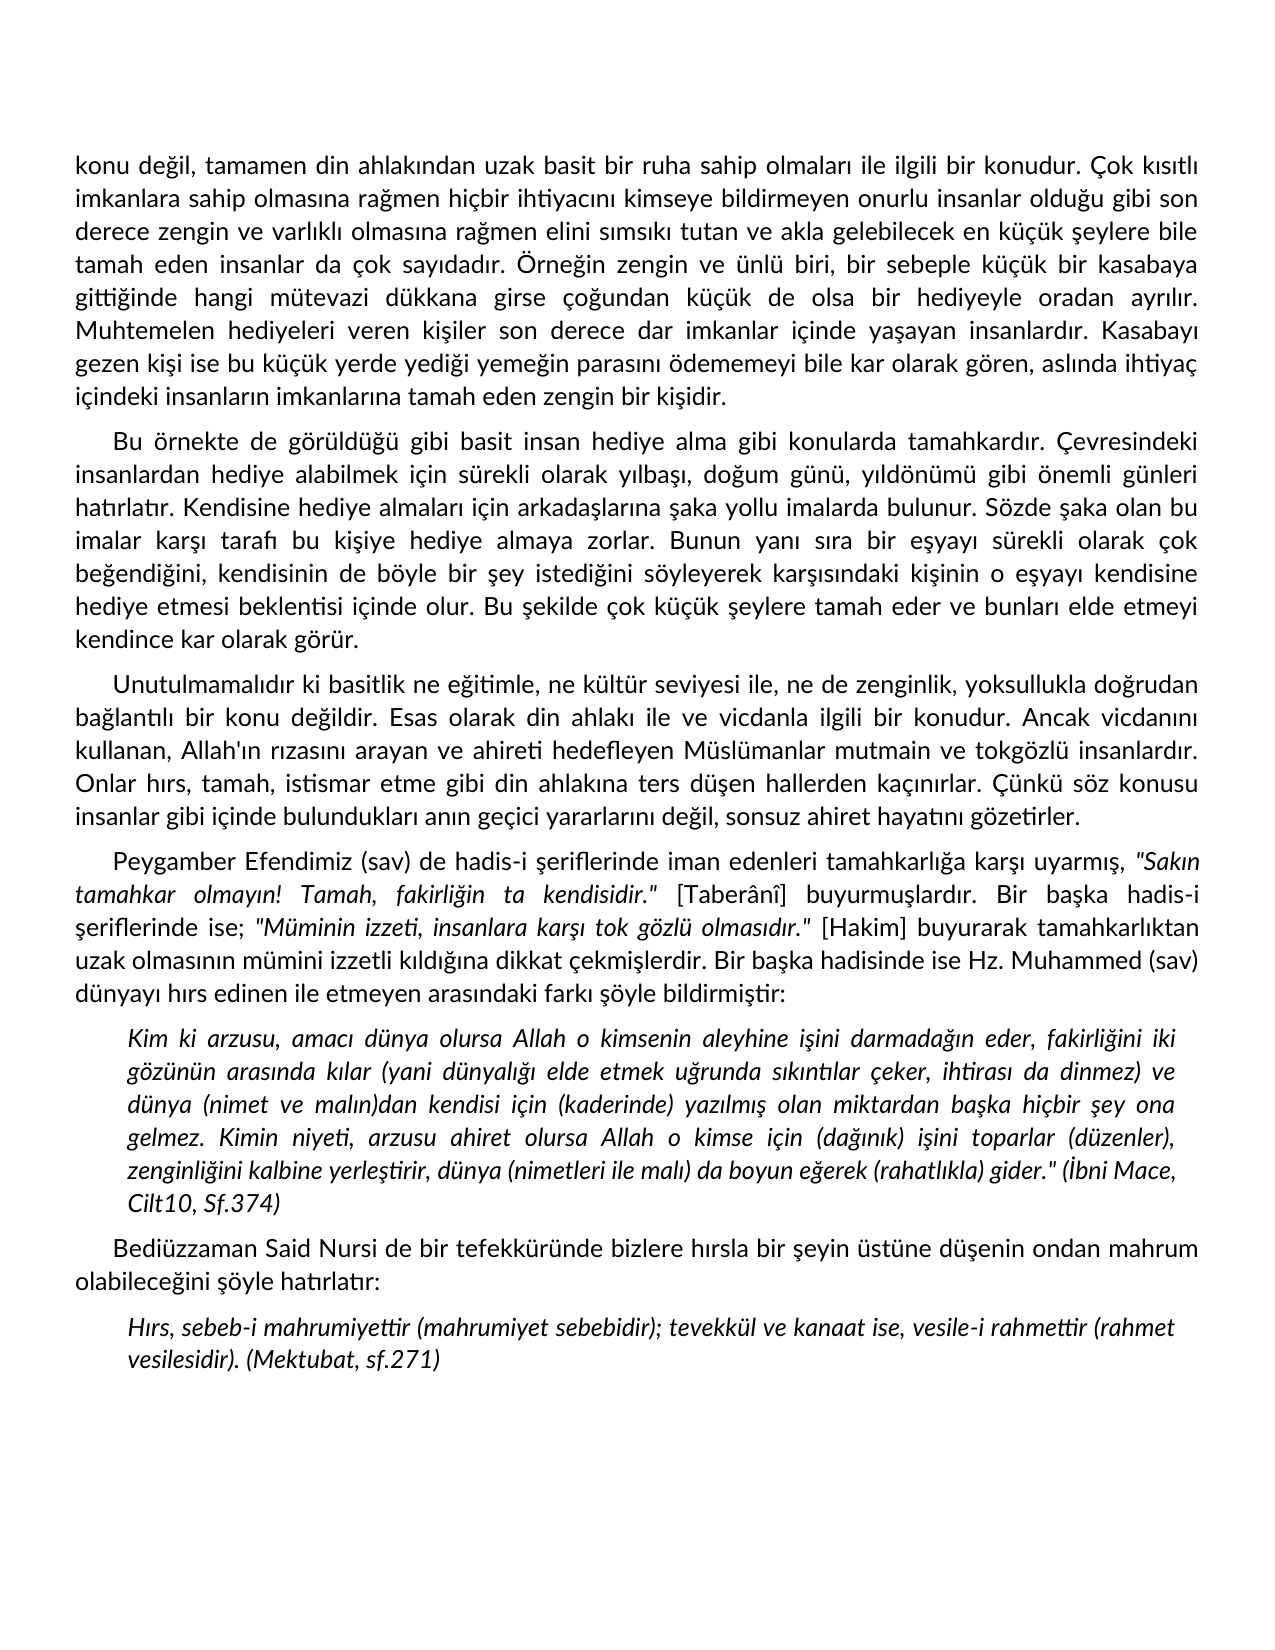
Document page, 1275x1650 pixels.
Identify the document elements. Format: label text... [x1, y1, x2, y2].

text Kim ki arzusu, amacı dünya olursa Allah o kimsenin aleyhine işini darmadağın eder, fakirliğini iki gözünün arasında kılar (yani dünyalığı elde etmek uğrunda sıkıntılar çeker, ihtirası da dinmez) ve dünya (nimet ve malın)dan kendisi için (kaderinde) yazılmış olan miktardan başka hiçbir şey ona gelmez. Kimin niyeti, arzusu ahiret olursa Allah o kimse için (dağınık) işini toparlar (düzenler), zenginliğini kalbine yerleştirir, dünya (nimetleri ile malı) da boyun eğerek (rahatlıkla) gider." (İbni Mace, Cilt10, Sf.374) [127, 1023, 1177, 1217]
text Hırs, sebeb-i mahrumiyettir (mahrumiyet sebebidir); tevekkül ve kanaat ise, vesile-i rahmettir (rahmet vesilesidir). (Mektubat, sf.271) [127, 1311, 1177, 1374]
text konu değil, tamamen din ahlakından uzak basit bir ruha sahip olmaları ile ilgili bir konudur. Çok kısıtlı imkanlara sahip olmasına rağmen hiçbir ihtiyacını kimseye bildirmeyen onurlu insanlar olduğu gibi son derece zengin ve varlıklı olmasına rağmen elini sımsıkı tutan ve akla gelebilecek en küçük şeylere bile tamah eden insanlar da çok sayıdadır. Örneğin zengin ve ünlü biri, bir sebeple küçük bir kasabaya gittiğinde hangi mütevazi dükkana girse çoğundan küçük de olsa bir hediyeyle oradan ayrılır. Muhtemelen hediyeleri veren kişiler son derece dar imkanlar içinde yaşayan insanlardır. Kasabayı gezen kişi ise bu küçük yerde yediği yemeğin parasını ödememeyi bile kar olarak gören, aslında ihtiyaç içindeki insanların imkanlarına tamah eden zengin bir kişidir. [75, 150, 1200, 410]
text Bu örnekte de görüldüğü gibi basit insan hediye alma gibi konularda tamahkardır. Çevresindeki insanlardan hediye alabilmek için sürekli olarak yılbaşı, doğum günü, yıldönümü gibi önemli günleri hatırlatır. Kendisine hediye almaları için arkadaşlarına şaka yollu imalarda bulunur. Sözde şaka olan bu imalar karşı tarafı bu kişiye hediye almaya zorlar. Bunun yanı sıra bir eşyayı sürekli olarak çok beğendiğini, kendisinin de böyle bir şey istediğini söyleyerek karşısındaki kişinin o eşyayı kendisine hediye etmesi beklentisi içinde olur. Bu şekilde çok küçük şeylere tamah eder ve bunları elde etmeyi kendince kar olarak görür. [75, 426, 1200, 653]
text Peygamber Efendimiz (sav) de hadis-i şeriflerinde iman edenleri tamahkarlığa karşı uyarmış, "Sakın tamahkar olmayın! Tamah, fakirliğin ta kendisidir." [Taberânî] buyurmuşlardır. Bir başka hadis-i şeriflerinde ise; "Müminin izzeti, insanlara karşı tok gözlü olmasıdır." [Hakim] buyurarak tamahkarlıktan uzak olmasının mümini izzetli kıldığına dikkat çekmişlerdir. Bir başka hadisinde ise Hz. Muhammed (sav) dünyayı hırs edinen ile etmeyen arasındaki farkı şöyle bildirmiştir: [75, 846, 1200, 1007]
text Unutulmamalıdır ki basitlik ne eğitimle, ne kültür seviyesi ile, ne de zenginlik, yoksullukla doğrudan bağlantılı bir konu değildir. Esas olarak din ahlakı ile ve vicdanla ilgili bir konudur. Ancak vicdanını kullanan, Allah'ın rızasını arayan ve ahireti hedefleyen Müslümanlar mutmain ve tokgözlü insanlardır. Onlar hırs, tamah, istismar etme gibi din ahlakına ters düşen hallerden kaçınırlar. Çünkü söz konusu insanlar gibi içinde bulundukları anın geçici yararlarını değil, sonsuz ahiret hayatını gözetirler. [75, 669, 1200, 830]
text Bediüzzaman Said Nursi de bir tefekküründe bizlere hırsla bir şeyin üstüne düşenin ondan mahrum olabileceğini şöyle hatırlatır: [75, 1233, 1200, 1296]
